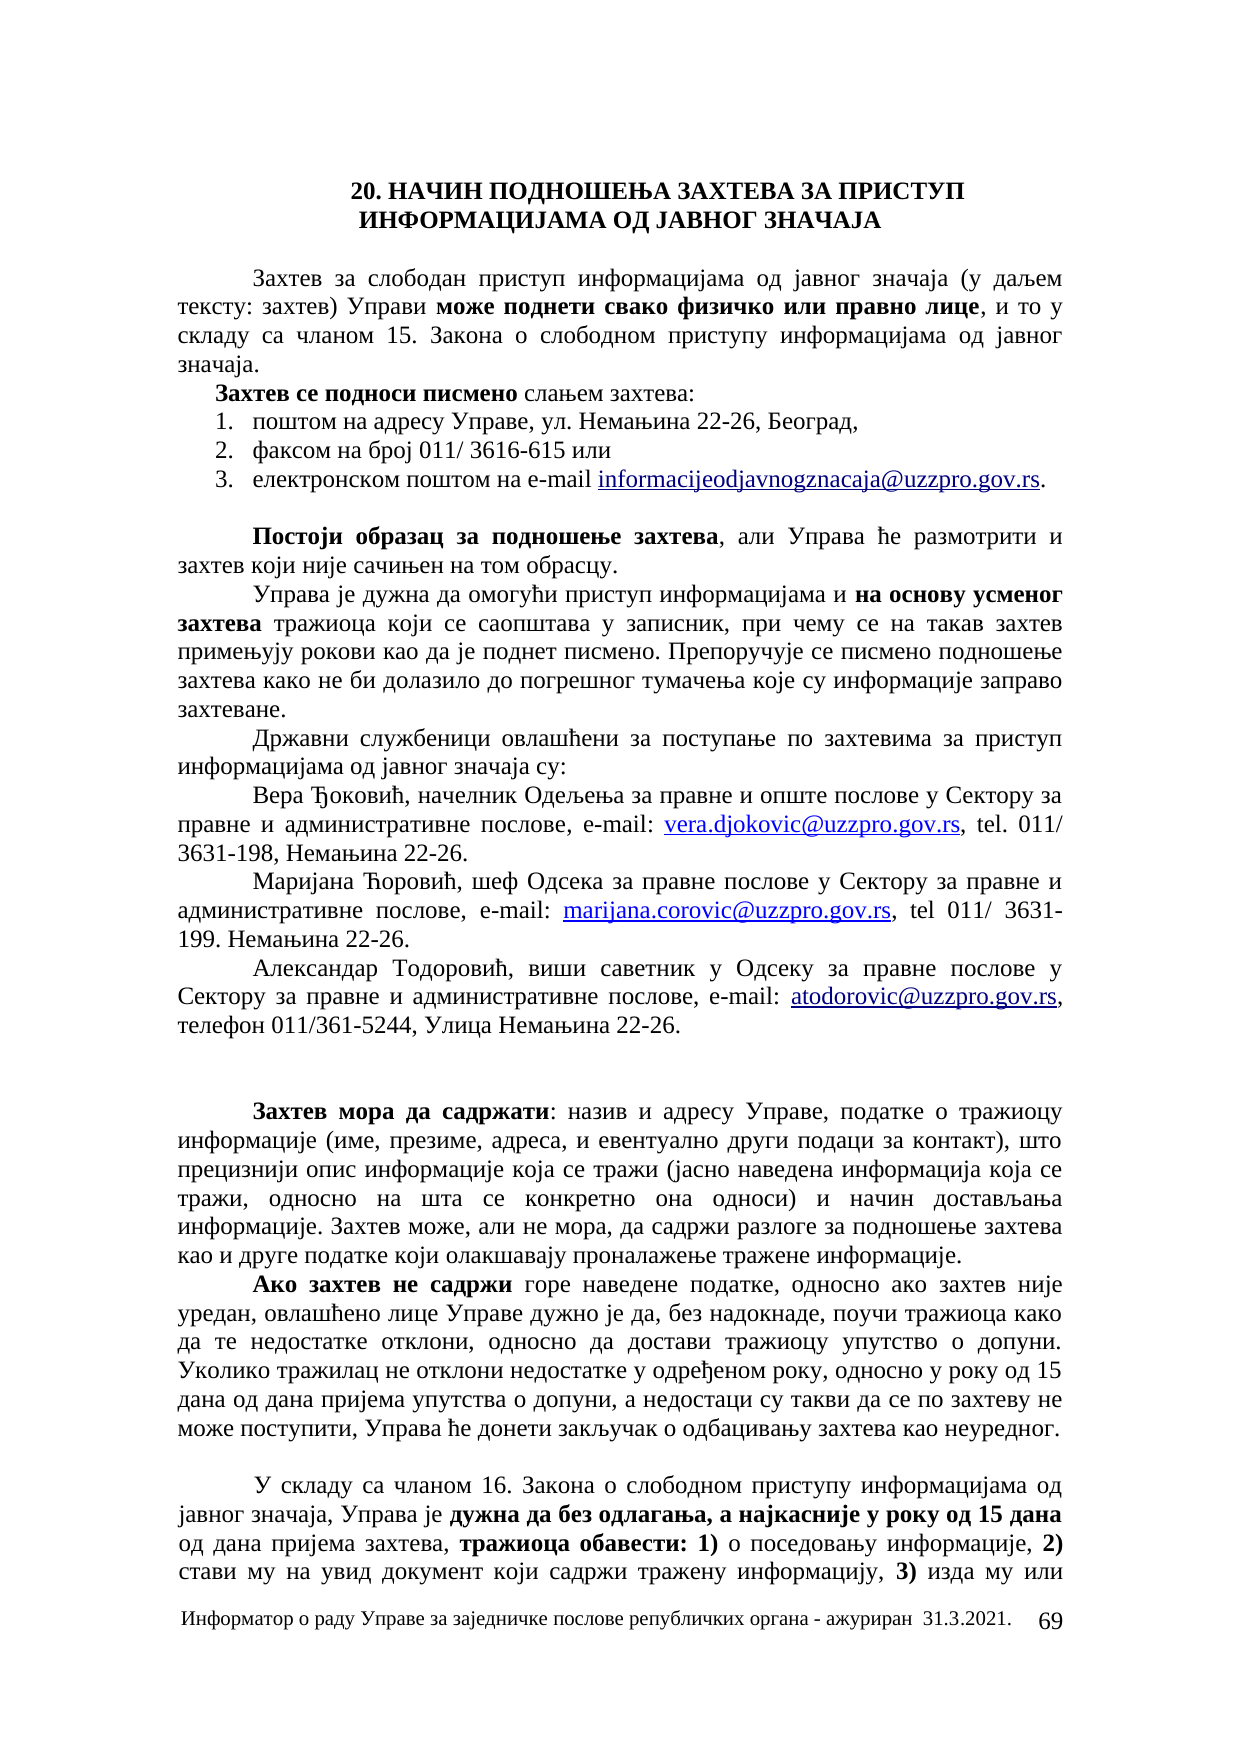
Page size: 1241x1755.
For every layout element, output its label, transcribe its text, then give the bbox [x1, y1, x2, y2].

text Постоји образац за подношење захтева, али Управа ће размотрити и захтев који није сачињен на том обрасцу. [177, 521, 1063, 579]
list електронском поштом на e-mail informacijeodjavnogznacaja@uzzpro.gov.rs. [215, 464, 1063, 493]
text Захтев за слободан приступ информацијама од јавног значаја (у даљем тексту: захтев) Управи може поднети свако физичко или правно лице, и то у складу са чланом 15. Закона о слободном приступу информацијама од јавног значаја. [177, 263, 1063, 378]
list поштом на адресу Управе, ул. Немањина 22-26, Београд, [215, 406, 1063, 435]
text Ако захтев не садржи горе наведене податке, односно ако захтев није уредан, овлашћено лице Управе дужно је да, без надокнаде, поучи тражиоца како да те недостатке отклони, односно да достави тражиоцу упутство о допуни. Уколико тражилац не отклони недостатке у одређеном року, односно у року од 15 дана од дана пријема упутства о допуни, а недостаци су такви да се по захтеву не може поступити, Управа ће донети закључак о одбацивању захтева као неуредног. [177, 1269, 1063, 1441]
text Управа је дужна да омогући приступ информацијама и на основу усменог захтева тражиоца који се саопштава у записник, при чему се на такав захтев примењују рокови као да је поднет писмено. Препоручује се писмено подношење захтева како не би долазило до погрешног тумачења које су информације заправо захтеване. [177, 579, 1063, 723]
list факсом на број 011/ 3616-615 или [215, 435, 1063, 464]
text Захтев мора да садржати: назив и адресу Управе, податке о тражиоцу информације (име, презиме, адреса, и евентуално други подаци за контакт), што прецизнији опис информације која се тражи (јасно наведена информација која се тражи, односно на шта се конкретно она односи) и начин достављања информације. Захтев може, али не мора, да садржи разлоге за подношење захтева као и друге податке који олакшавају проналажење тражене информације. [177, 1096, 1063, 1269]
text Државни службеници овлашћени за поступање по захтевима за приступ информацијама од јавног значаја су: [177, 723, 1063, 780]
text Вера Ђоковић, начелник Одељења за правне и опште послове у Сектору за правне и административне послове, e-mail: vera.djokovic@uzzpro.gov.rs, tel. 011/ 3631-198, Немањина 22-26. [177, 780, 1063, 866]
text 20. НАЧИН ПОДНОШЕЊА ЗАХТЕВА ЗА ПРИСТУП ИНФОРМАЦИЈАМА ОД ЈАВНОГ ЗНАЧАЈА [177, 176, 1063, 234]
text Маријана Ћоровић, шеф Одсека за правне послове у Сектору за правне и административне послове, e-mail: marijana.corovic@uzzpro.gov.rs, tel 011/ 3631-199. Немањина 22-26. [177, 866, 1063, 953]
text У складу са чланом 16. Закона о слободном приступу информацијама од јавног значаја, Управа је дужна да без одлагања, а најкасније у року од 15 дана од дана пријема захтева, тражиоца обавести: 1) о поседовању информације, 2) стави му на увид документ који садржи тражену информацију, 3) изда му или [178, 1470, 1063, 1585]
text Захтев се подноси писмено слањем захтева: [177, 378, 1063, 406]
text Александар Тодоровић, виши саветник у Одсеку за правне послове у Сектору за правне и административне послове, e-mail: atodorovic@uzzpro.gov.rs, телефон 011/361-5244, Улица Немањина 22-26. [177, 953, 1063, 1039]
